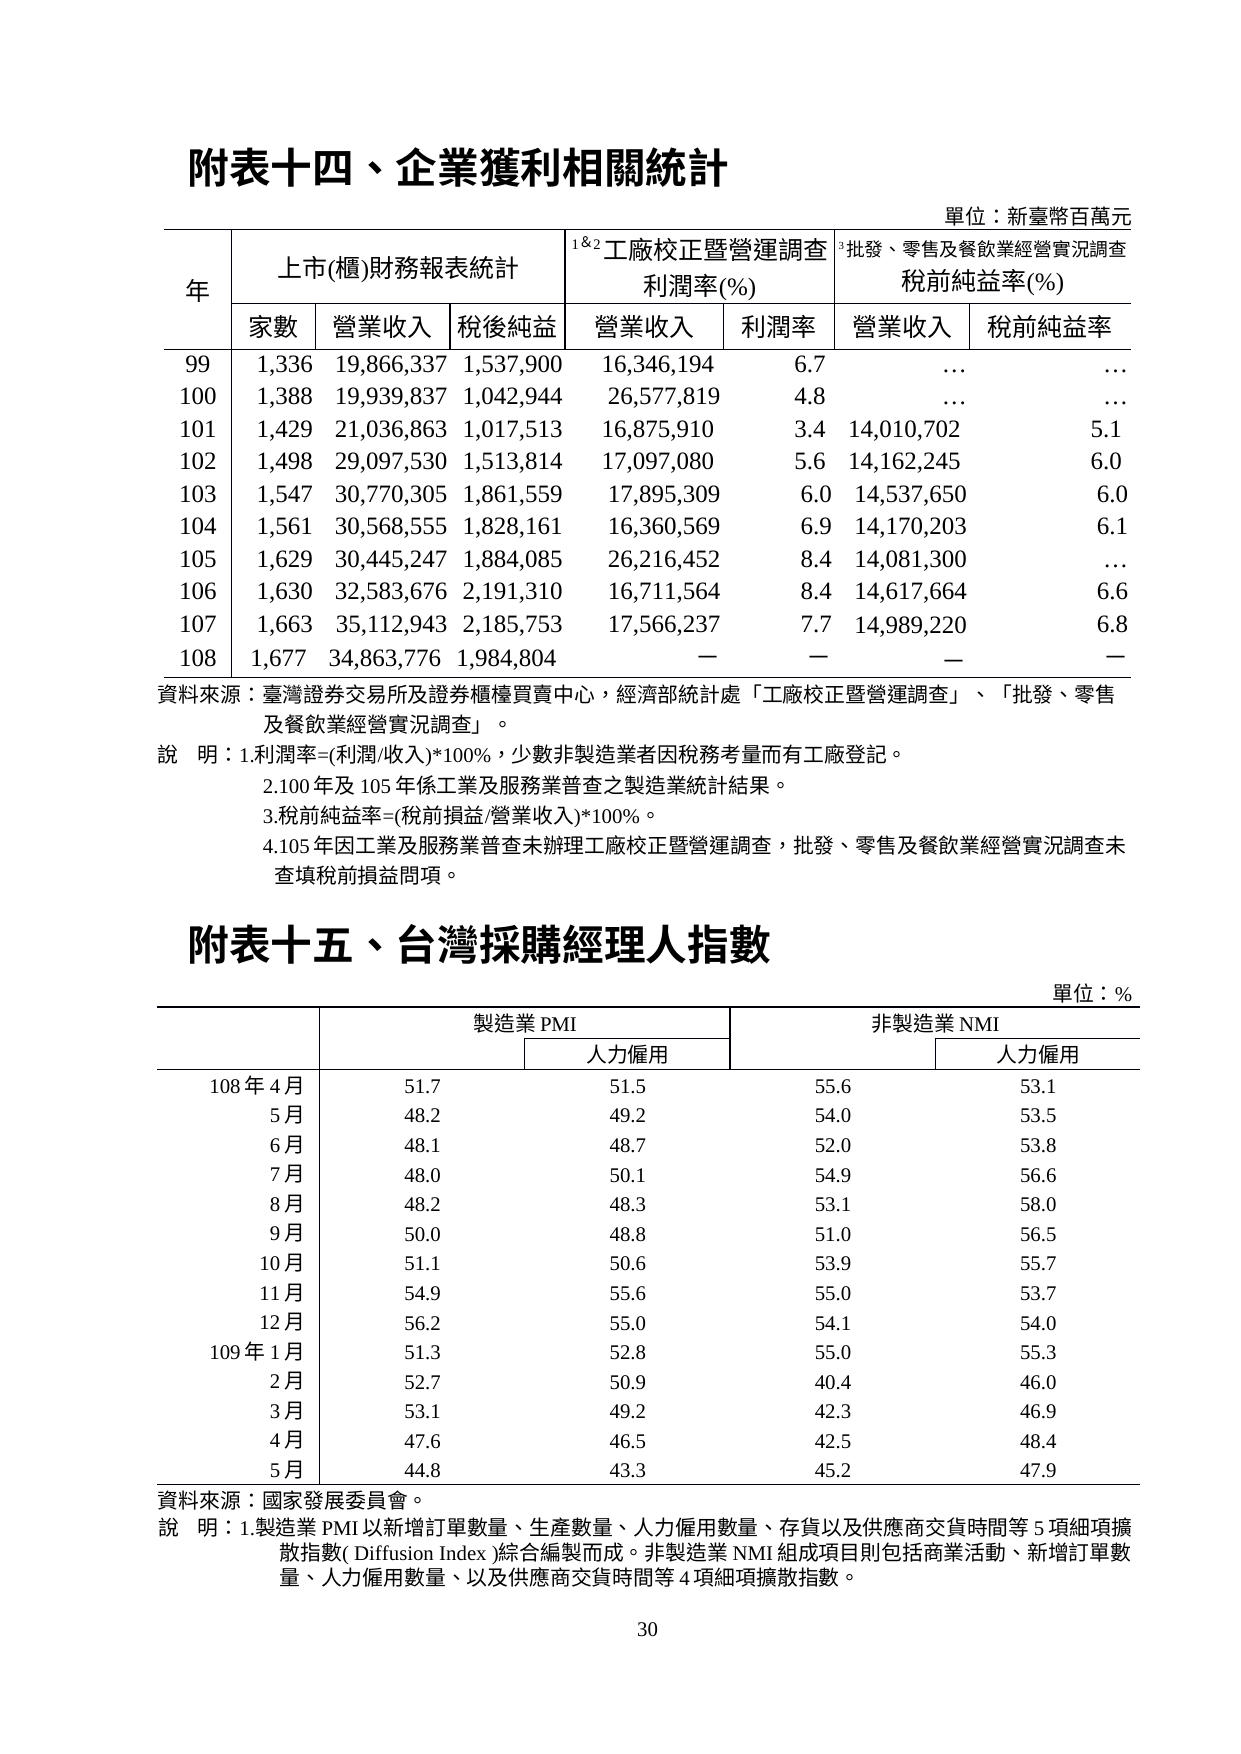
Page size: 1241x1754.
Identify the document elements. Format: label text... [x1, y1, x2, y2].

table_header 製造業PMI [320, 1008, 729, 1038]
table_cell 5月 [157, 1454, 319, 1484]
table_cell 人力僱用 [525, 1039, 729, 1069]
table_cell 51.5 [525, 1070, 730, 1099]
table_cell 1,861,559 [450, 479, 565, 511]
table_cell 1,498 [232, 446, 316, 478]
table_cell 52.7 [320, 1365, 525, 1395]
table_cell 14,170,203 [835, 511, 969, 543]
table_cell 4.8 [723, 381, 834, 413]
table_cell 利潤率 [724, 304, 834, 348]
table_cell 17,097,080 [565, 446, 723, 478]
table_cell 1,561 [232, 511, 316, 543]
table_header 年 [164, 230, 231, 348]
table_cell － [835, 641, 969, 677]
table_cell 42.3 [730, 1395, 935, 1424]
table_cell 55.7 [935, 1247, 1140, 1277]
table_cell 6.0 [969, 479, 1131, 511]
table_cell 21,036,863 [316, 414, 450, 446]
table_cell [320, 1038, 524, 1069]
table_cell 營業收入 [316, 304, 449, 348]
table_cell 106 [164, 576, 231, 608]
table_cell 55.3 [935, 1336, 1140, 1365]
table_cell 1,828,161 [450, 511, 565, 543]
table_cell … [969, 544, 1131, 576]
table_cell 26,216,452 [565, 544, 723, 576]
table_cell 47.9 [935, 1454, 1140, 1484]
table_cell 108年4月 [157, 1070, 319, 1099]
table_cell 3.4 [723, 414, 834, 446]
table_cell 52.8 [525, 1336, 730, 1365]
table_cell 51.0 [730, 1218, 935, 1247]
table_cell 1,388 [232, 381, 316, 413]
table_cell 34,863,776 [316, 641, 450, 677]
table_header [157, 1008, 319, 1069]
table_cell 7月 [157, 1158, 319, 1188]
table_cell 1,537,900 [450, 350, 565, 381]
table_cell 53.5 [935, 1099, 1140, 1129]
table_cell 14,537,650 [835, 479, 969, 511]
table_cell 51.1 [320, 1247, 525, 1277]
table_cell 49.2 [525, 1395, 730, 1424]
table_cell 53.1 [320, 1395, 525, 1424]
table_cell 48.2 [320, 1099, 525, 1129]
table_cell 稅後純益 [451, 304, 564, 348]
table_cell 14,617,664 [835, 576, 969, 608]
table_cell 47.6 [320, 1425, 525, 1454]
table_cell 8月 [157, 1188, 319, 1217]
table_cell 14,081,300 [835, 544, 969, 576]
table_cell 1,547 [232, 479, 316, 511]
table_cell 7.7 [723, 609, 834, 641]
table_cell 99 [164, 350, 231, 381]
table_cell 48.2 [320, 1188, 525, 1217]
table_cell 1,984,804 [450, 641, 565, 677]
table_cell 1,884,085 [450, 544, 565, 576]
text 3.稅前純益率=(稅前損益/營業收入)*100%。 [263, 799, 1132, 829]
table_cell 103 [164, 479, 231, 511]
table_cell 14,010,702 [835, 414, 969, 446]
table_cell 6月 [157, 1129, 319, 1158]
table_cell 46.0 [935, 1365, 1140, 1395]
table_cell … [969, 381, 1131, 413]
table_cell 100 [164, 381, 231, 413]
table_cell 56.6 [935, 1158, 1140, 1188]
table_cell 50.9 [525, 1365, 730, 1395]
table_cell 家數 [232, 304, 315, 348]
table_header 3批發、零售及餐飲業經營實況調查 稅前純益率(%) [835, 230, 1131, 303]
table_cell 人力僱用 [936, 1039, 1140, 1069]
table_cell 2,185,753 [450, 609, 565, 641]
table_cell 9月 [157, 1218, 319, 1247]
table_cell 26,577,819 [565, 381, 723, 413]
table_cell [731, 1038, 935, 1069]
table_cell 16,360,569 [565, 511, 723, 543]
table_cell … [835, 381, 969, 413]
table_cell 105 [164, 544, 231, 576]
text 單位：新臺幣百萬元 [187, 204, 1132, 229]
table_cell … [969, 350, 1131, 381]
table_cell 2,191,310 [450, 576, 565, 608]
table_cell 1,042,944 [450, 381, 565, 413]
table_cell 54.1 [730, 1306, 935, 1336]
table_cell 6.6 [969, 576, 1131, 608]
table_cell 14,989,220 [835, 609, 969, 641]
table_cell 稅前純益率 [970, 304, 1131, 348]
table_cell 53.1 [935, 1070, 1140, 1099]
table_cell 1,663 [232, 609, 316, 641]
table_cell 54.0 [935, 1306, 1140, 1336]
table_cell 營業收入 [566, 304, 723, 348]
table_cell 44.8 [320, 1454, 525, 1484]
table_cell 104 [164, 511, 231, 543]
table_cell 107 [164, 609, 231, 641]
table_cell 6.9 [723, 511, 834, 543]
table_cell 48.7 [525, 1129, 730, 1158]
table_cell 102 [164, 446, 231, 478]
table_cell 3月 [157, 1395, 319, 1424]
table_cell 54.9 [320, 1277, 525, 1306]
text 資料來源：國家發展委員會。 [158, 1485, 1132, 1515]
table_cell 40.4 [730, 1365, 935, 1395]
table_cell 30,445,247 [316, 544, 450, 576]
table_cell 51.3 [320, 1336, 525, 1365]
table_cell 14,162,245 [835, 446, 969, 478]
table_cell 29,097,530 [316, 446, 450, 478]
table_cell 32,583,676 [316, 576, 450, 608]
table_cell 30,770,305 [316, 479, 450, 511]
table_cell 46.5 [525, 1425, 730, 1454]
table_cell 6.1 [969, 511, 1131, 543]
table_cell 53.1 [730, 1188, 935, 1217]
table_cell 1,336 [232, 350, 316, 381]
table_cell 48.8 [525, 1218, 730, 1247]
table_cell 49.2 [525, 1099, 730, 1129]
table_cell 4月 [157, 1425, 319, 1454]
table_cell 55.6 [730, 1070, 935, 1099]
table_cell 1,513,814 [450, 446, 565, 478]
table_cell 11月 [157, 1277, 319, 1306]
table_cell 42.5 [730, 1425, 935, 1454]
text 2.100年及105年係工業及服務業普查之製造業統計結果。 [263, 769, 1132, 799]
table_cell 2月 [157, 1365, 319, 1395]
table_cell 53.8 [935, 1129, 1140, 1158]
table_cell 19,866,337 [316, 350, 450, 381]
text 附表十五、台灣採購經理人指數 [187, 927, 1107, 969]
table_header 非製造業NMI [731, 1008, 1140, 1038]
table_cell 55.0 [730, 1277, 935, 1306]
table_cell 46.9 [935, 1395, 1140, 1424]
table_cell 48.1 [320, 1129, 525, 1158]
table_cell 54.9 [730, 1158, 935, 1188]
table_cell 55.6 [525, 1277, 730, 1306]
table_cell 5月 [157, 1099, 319, 1129]
table_cell 1,017,513 [450, 414, 565, 446]
table_cell 43.3 [525, 1454, 730, 1484]
table_cell 109年1月 [157, 1336, 319, 1365]
table_cell － [969, 641, 1131, 677]
table_cell 6.0 [969, 446, 1131, 478]
text 說 明：1.利潤率=(利潤/收入)*100%，少數非製造業者因稅務考量而有工廠登記。 [158, 739, 1132, 769]
table_cell 1,677 [232, 641, 316, 677]
table_cell 12月 [157, 1306, 319, 1336]
table_cell 1,629 [232, 544, 316, 576]
table_cell 55.0 [525, 1306, 730, 1336]
table_cell 56.5 [935, 1218, 1140, 1247]
table_cell 48.3 [525, 1188, 730, 1217]
table_cell 55.0 [730, 1336, 935, 1365]
table_cell 6.0 [723, 479, 834, 511]
table_cell 19,939,837 [316, 381, 450, 413]
text 附表十四、企業獲利相關統計 [187, 150, 1107, 192]
table_cell 50.1 [525, 1158, 730, 1188]
table_cell 5.1 [969, 414, 1131, 446]
table_cell 1,429 [232, 414, 316, 446]
table_cell 108 [164, 641, 231, 677]
table_cell 50.0 [320, 1218, 525, 1247]
table_header 上市(櫃)財務報表統計 [232, 230, 564, 303]
table_cell 16,711,564 [565, 576, 723, 608]
table_cell 營業收入 [835, 304, 969, 348]
text 單位：% [187, 981, 1132, 1006]
text 資料來源：臺灣證券交易所及證券櫃檯買賣中心，經濟部統計處「工廠校正暨營運調查」、「批發、零售及餐飲業經營實況調查」。 [158, 678, 1132, 739]
text 說 明：1.製造業PMI以新增訂單數量、生產數量、人力僱用數量、存貨以及供應商交貨時間等5項細項擴散指數( Diffusion Index )綜合編製而成。非製造業NMI組成項目則包括商業活動、新增訂單數量、人力僱用數量、以及供應商交貨時間等4項細項擴散指數。 [158, 1515, 1132, 1590]
table_cell 52.0 [730, 1129, 935, 1158]
table_cell 58.0 [935, 1188, 1140, 1217]
table_cell － [565, 641, 723, 677]
table_cell 17,895,309 [565, 479, 723, 511]
table_cell 35,112,943 [316, 609, 450, 641]
table_cell 45.2 [730, 1454, 935, 1484]
table_cell 48.4 [935, 1425, 1140, 1454]
table_cell － [723, 641, 834, 677]
text 4.105年因工業及服務業普查未辦理工廠校正暨營運調查，批發、零售及餐飲業經營實況調查未查填稅前損益問項。 [263, 829, 1132, 890]
table_cell 17,566,237 [565, 609, 723, 641]
table_cell 53.9 [730, 1247, 935, 1277]
table_cell 48.0 [320, 1158, 525, 1188]
table_cell 50.6 [525, 1247, 730, 1277]
table_cell 16,875,910 [565, 414, 723, 446]
table_cell 6.7 [723, 350, 834, 381]
table_cell 5.6 [723, 446, 834, 478]
table_cell 10月 [157, 1247, 319, 1277]
table_cell 101 [164, 414, 231, 446]
table_cell 8.4 [723, 544, 834, 576]
table_cell 30,568,555 [316, 511, 450, 543]
table_cell 56.2 [320, 1306, 525, 1336]
table_cell 1,630 [232, 576, 316, 608]
table_cell 8.4 [723, 576, 834, 608]
table_cell 53.7 [935, 1277, 1140, 1306]
table_header 1＆2工廠校正暨營運調查 利潤率(%) [566, 230, 834, 303]
table_cell 54.0 [730, 1099, 935, 1129]
table_cell … [835, 350, 969, 381]
table_cell 16,346,194 [565, 350, 723, 381]
table_cell 51.7 [320, 1070, 525, 1099]
table_cell 6.8 [969, 609, 1131, 641]
